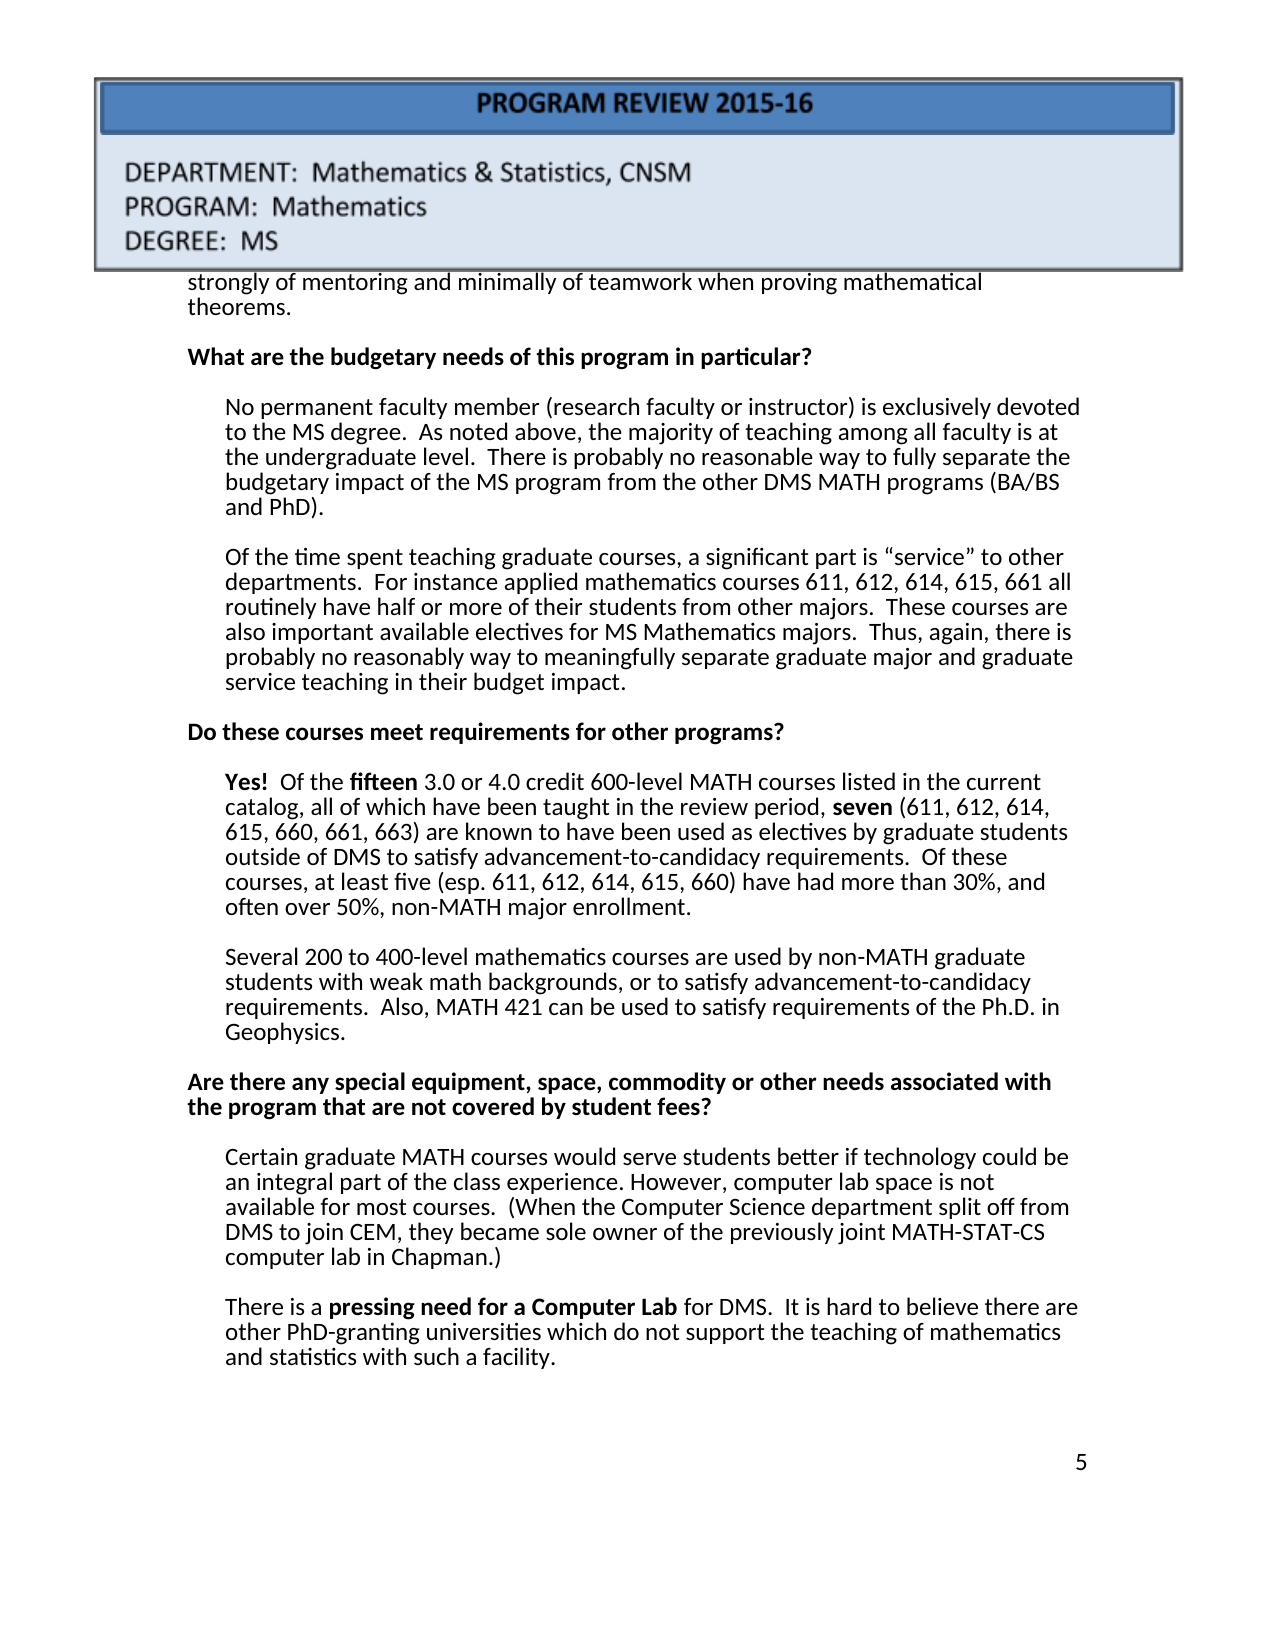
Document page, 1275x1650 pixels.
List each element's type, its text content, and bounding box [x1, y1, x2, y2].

list Of the time spent teaching graduate courses, a significant part is “service” to other departments. For instance applied mathematics courses 611, 612, 614, 615, 661 all routinely have half or more of their students from other majors. These courses are also important available electives for MS Mathematics majors. Thus, again, there is probably no reasonably way to meaningfully separate graduate major and graduate service teaching in their budget impact. [225, 547, 1087, 697]
text strongly of mentoring and minimally of teamwork when proving mathematical theorems. [187, 272, 1087, 322]
list Certain graduate MATH courses would serve students better if technology could be an integral part of the class experience. However, computer lab space is not available for most courses. (When the Computer Science department split off from DMS to join CEM, they became sole owner of the previously joint MATH-STAT-CS computer lab in Chapman.) [225, 1147, 1087, 1272]
picture [93, 77, 1184, 272]
list What are the budgetary needs of this program in particular? [187, 347, 1087, 372]
list Several 200 to 400-level mathematics courses are used by non-MATH graduate students with weak math backgrounds, or to satisfy advancement-to-candidacy requirements. Also, MATH 421 can be used to satisfy requirements of the Ph.D. in Geophysics. [225, 947, 1087, 1047]
list No permanent faculty member (research faculty or instructor) is exclusively devoted to the MS degree. As noted above, the majority of teaching among all faculty is at the undergraduate level. There is probably no reasonable way to fully separate the budgetary impact of the MS program from the other DMS MATH programs (BA/BS and PhD). [225, 397, 1087, 522]
list Are there any special equipment, space, commodity or other needs associated with the program that are not covered by student fees? [187, 1072, 1087, 1122]
list Do these courses meet requirements for other programs? [187, 722, 1087, 747]
list There is a pressing need for a Computer Lab for DMS. It is hard to believe there are other PhD-granting universities which do not support the teaching of mathematics and statistics with such a facility. [225, 1297, 1087, 1372]
list Yes! Of the fifteen 3.0 or 4.0 credit 600-level MATH courses listed in the current catalog, all of which have been taught in the review period, seven (611, 612, 614, 615, 660, 661, 663) are known to have been used as electives by graduate students outside of DMS to satisfy advancement-to-candidacy requirements. Of these courses, at least five (esp. 611, 612, 614, 615, 660) have had more than 30%, and often over 50%, non-MATH major enrollment. [225, 772, 1087, 922]
